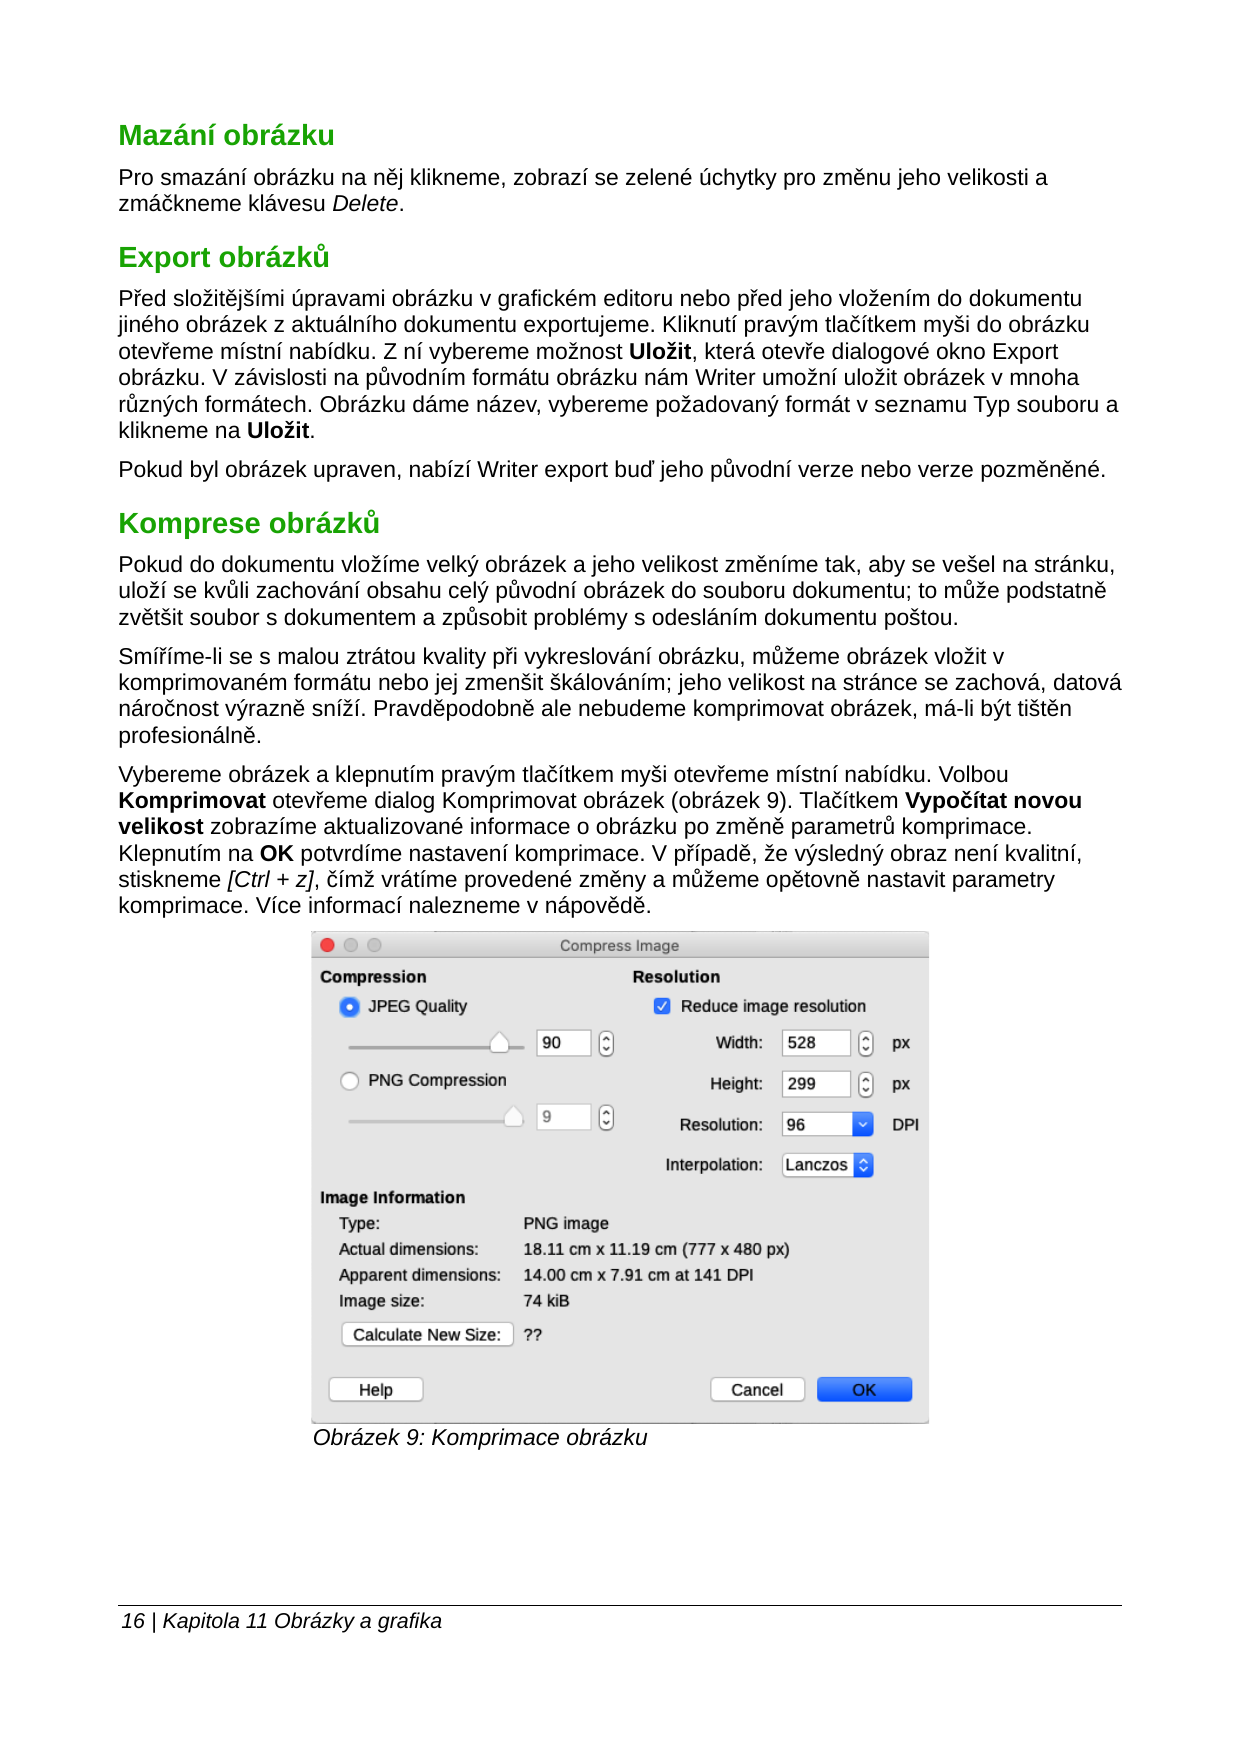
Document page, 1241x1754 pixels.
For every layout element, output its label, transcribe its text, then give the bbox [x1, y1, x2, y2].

text Obrázek 9: Komprimace obrázku [313, 1424, 928, 1450]
text Pokud do dokumentu vložíme velký obrázek a jeho velikost změníme tak, aby se vešel na stránku, uloží se kvůli zachování obsahu celý původní obrázek do souboru dokumentu; to může podstatně zvětšit soubor s dokumentem a způsobit problémy s odesláním dokumentu poštou. [118, 551, 1122, 630]
picture [311, 931, 930, 1424]
text Pro smazání obrázku na něj klikneme, zobrazí se zelené úchytky pro změnu jeho velikosti a zmáčkneme klávesu Delete. [118, 163, 1122, 216]
subtitle Export obrázků [118, 240, 1122, 273]
subtitle Mazání obrázku [118, 118, 1122, 152]
text Před složitějšími úpravami obrázku v grafickém editoru nebo před jeho vložením do dokumentu jiného obrázek z aktuálního dokumentu exportujeme. Kliknutí pravým tlačítkem myši do obrázku otevřeme místní nabídku. Z ní vybereme možnost Uložit, která otevře dialogové okno Export obrázku. V závislosti na původním formátu obrázku nám Writer umožní uložit obrázek v mnoha různých formátech. Obrázku dáme název, vybereme požadovaný formát v seznamu Typ souboru a klikneme na Uložit. [118, 285, 1122, 443]
subtitle Komprese obrázků [118, 506, 1122, 539]
text Vybereme obrázek a klepnutím pravým tlačítkem myši otevřeme místní nabídku. Volbou Komprimovat otevřeme dialog Komprimovat obrázek (obrázek 9). Tlačítkem Vypočítat novou velikost zobrazíme aktualizované informace o obrázku po změně parametrů komprimace. Klepnutím na OK potvrdíme nastavení komprimace. V případě, že výsledný obraz není kvalitní, stiskneme [Ctrl + z], čímž vrátíme provedené změny a můžeme opětovně nastavit parametry komprimace. Více informací nalezneme v nápovědě. [118, 761, 1122, 919]
text Pokud byl obrázek upraven, nabízí Writer export buď jeho původní verze nebo verze pozměněné. [118, 456, 1122, 482]
text Smíříme-li se s malou ztrátou kvality při vykreslování obrázku, můžeme obrázek vložit v komprimovaném formátu nebo jej zmenšit škálováním; jeho velikost na stránce se zachová, datová náročnost výrazně sníží. Pravděpodobně ale nebudeme komprimovat obrázek, má-li být tištěn profesionálně. [118, 643, 1122, 748]
